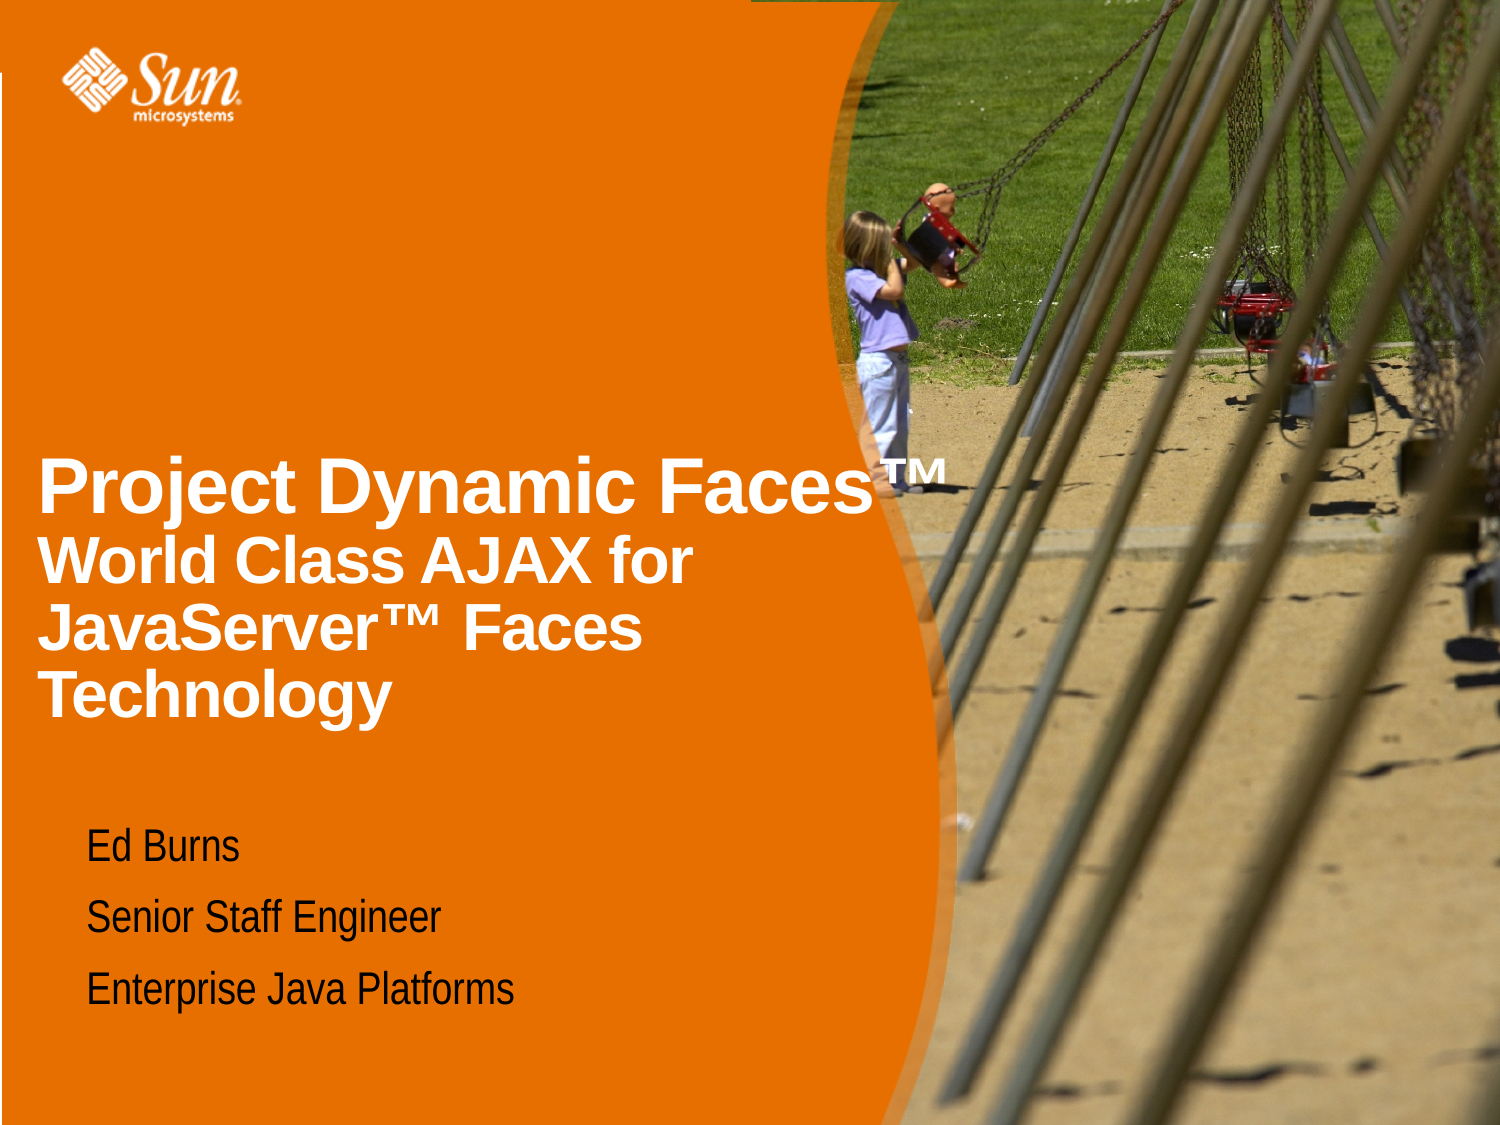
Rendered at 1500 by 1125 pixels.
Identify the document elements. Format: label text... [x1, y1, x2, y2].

picture [0, 0, 1500, 1125]
list Ed Burns Senior Staff Engineer Enterprise Java Platforms [66, 825, 1057, 1098]
title Project Dynamic Faces™ World Class AJAX for JavaServer™ Faces Technology [37, 450, 969, 742]
